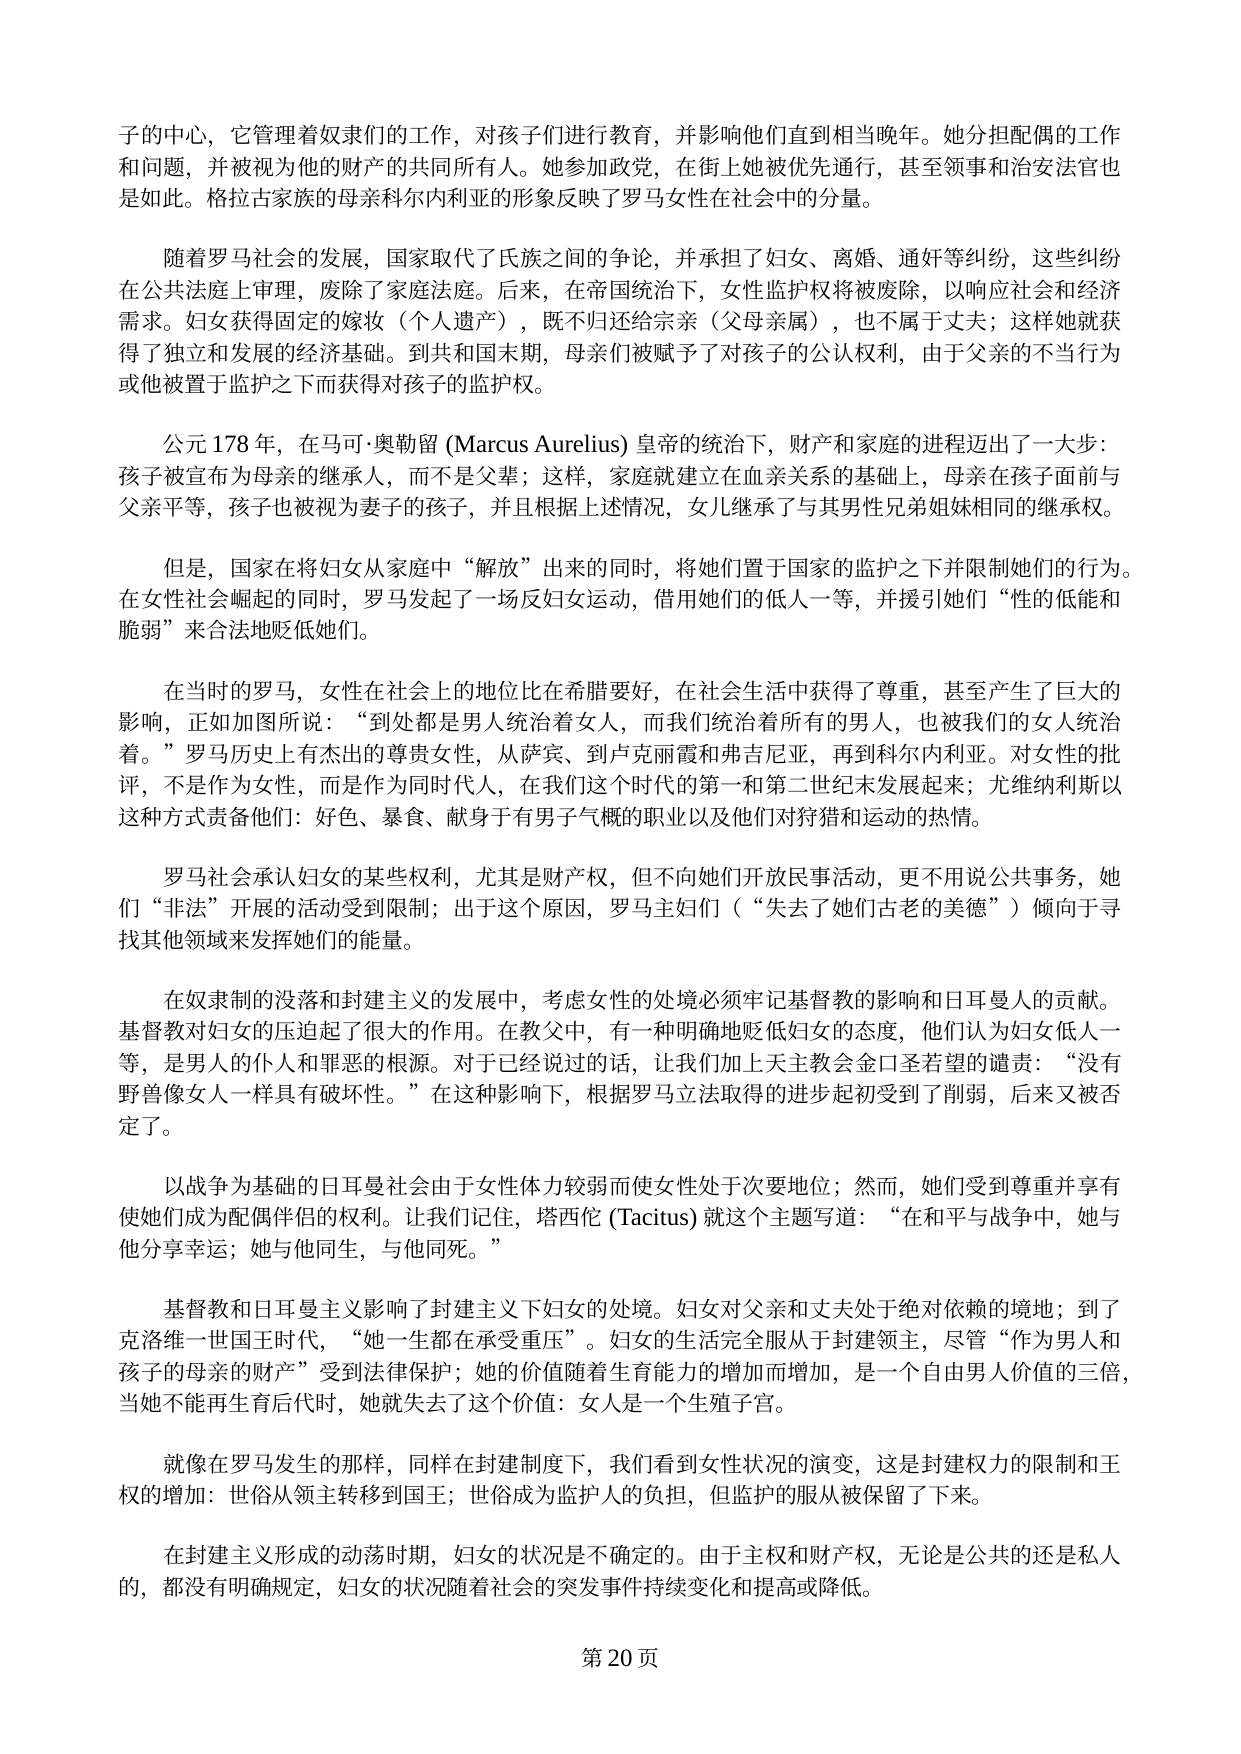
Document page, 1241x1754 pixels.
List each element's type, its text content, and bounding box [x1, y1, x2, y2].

text 就像在罗马发生的那样，同样在封建制度下，我们看到女性状况的演变，这是封建权力的限制和王权的增加：世俗从领主转移到国王；世俗成为监护人的负担，但监护的服从被保留了下来。 [118, 1447, 1122, 1510]
text 公元178年，在马可·奥勒留 (Marcus Aurelius) 皇帝的统治下，财产和家庭的进程迈出了一大步：孩子被宣布为母亲的继承人，而不是父辈；这样，家庭就建立在血亲关系的基础上，母亲在孩子面前与父亲平等，孩子也被视为妻子的孩子，并且根据上述情况，女儿继承了与其男性兄弟姐妹相同的继承权。 [118, 428, 1122, 522]
text 在封建主义形成的动荡时期，妇女的状况是不确定的。由于主权和财产权，无论是公共的还是私人的，都没有明确规定，妇女的状况随着社会的突发事件持续变化和提高或降低。 [118, 1538, 1122, 1601]
text 随着罗马社会的发展，国家取代了氏族之间的争论，并承担了妇女、离婚、通奸等纠纷，这些纠纷在公共法庭上审理，废除了家庭法庭。后来，在帝国统治下，女性监护权将被废除，以响应社会和经济需求。妇女获得固定的嫁妆（个人遗产），既不归还给宗亲（父母亲属），也不属于丈夫；这样她就获得了独立和发展的经济基础。到共和国末期，母亲们被赋予了对孩子的公认权利，由于父亲的不当行为或他被置于监护之下而获得对孩子的监护权。 [118, 242, 1122, 399]
text 基督教和日耳曼主义影响了封建主义下妇女的处境。妇女对父亲和丈夫处于绝对依赖的境地；到了克洛维一世国王时代，“她一生都在承受重压”。妇女的生活完全服从于封建领主，尽管“作为男人和孩子的母亲的财产”受到法律保护；她的价值随着生育能力的增加而增加，是一个自由男人价值的三倍，当她不能再生育后代时，她就失去了这个价值：女人是一个生殖子宫。 [118, 1292, 1122, 1418]
text 罗马社会承认妇女的某些权利，尤其是财产权，但不向她们开放民事活动，更不用说公共事务，她们“非法”开展的活动受到限制；出于这个原因，罗马主妇们（“失去了她们古老的美德”）倾向于寻找其他领域来发挥她们的能量。 [118, 860, 1122, 954]
text 在奴隶制的没落和封建主义的发展中，考虑女性的处境必须牢记基督教的影响和日耳曼人的贡献。基督教对妇女的压迫起了很大的作用。在教父中，有一种明确地贬低妇女的态度，他们认为妇女低人一等，是男人的仆人和罪恶的根源。对于已经说过的话，让我们加上天主教会金口圣若望的谴责：“没有野兽像女人一样具有破坏性。”在这种影响下，根据罗马立法取得的进步起初受到了削弱，后来又被否定了。 [118, 983, 1122, 1140]
text 子的中心，它管理着奴隶们的工作，对孩子们进行教育，并影响他们直到相当晚年。她分担配偶的工作和问题，并被视为他的财产的共同所有人。她参加政党，在街上她被优先通行，甚至领事和治安法官也是如此。格拉古家族的母亲科尔内利亚的形象反映了罗马女性在社会中的分量。 [118, 118, 1122, 213]
text 但是，国家在将妇女从家庭中“解放”出来的同时，将她们置于国家的监护之下并限制她们的行为。在女性社会崛起的同时，罗马发起了一场反妇女运动，借用她们的低人一等，并援引她们“性的低能和脆弱”来合法地贬低她们。 [118, 551, 1122, 645]
text 在当时的罗马，女性在社会上的地位比在希腊要好，在社会生活中获得了尊重，甚至产生了巨大的影响，正如加图所说：“到处都是男人统治着女人，而我们统治着所有的男人，也被我们的女人统治着。”罗马历史上有杰出的尊贵女性，从萨宾、到卢克丽霞和弗吉尼亚，再到科尔内利亚。对女性的批评，不是作为女性，而是作为同时代人，在我们这个时代的第一和第二世纪末发展起来；尤维纳利斯以这种方式责备他们：好色、暴食、献身于有男子气概的职业以及他们对狩猎和运动的热情。 [118, 674, 1122, 831]
text 以战争为基础的日耳曼社会由于女性体力较弱而使女性处于次要地位；然而，她们受到尊重并享有使她们成为配偶伴侣的权利。让我们记住，塔西佗 (Tacitus) 就这个主题写道：“在和平与战争中，她与他分享幸运；她与他同生，与他同死。” [118, 1169, 1122, 1263]
